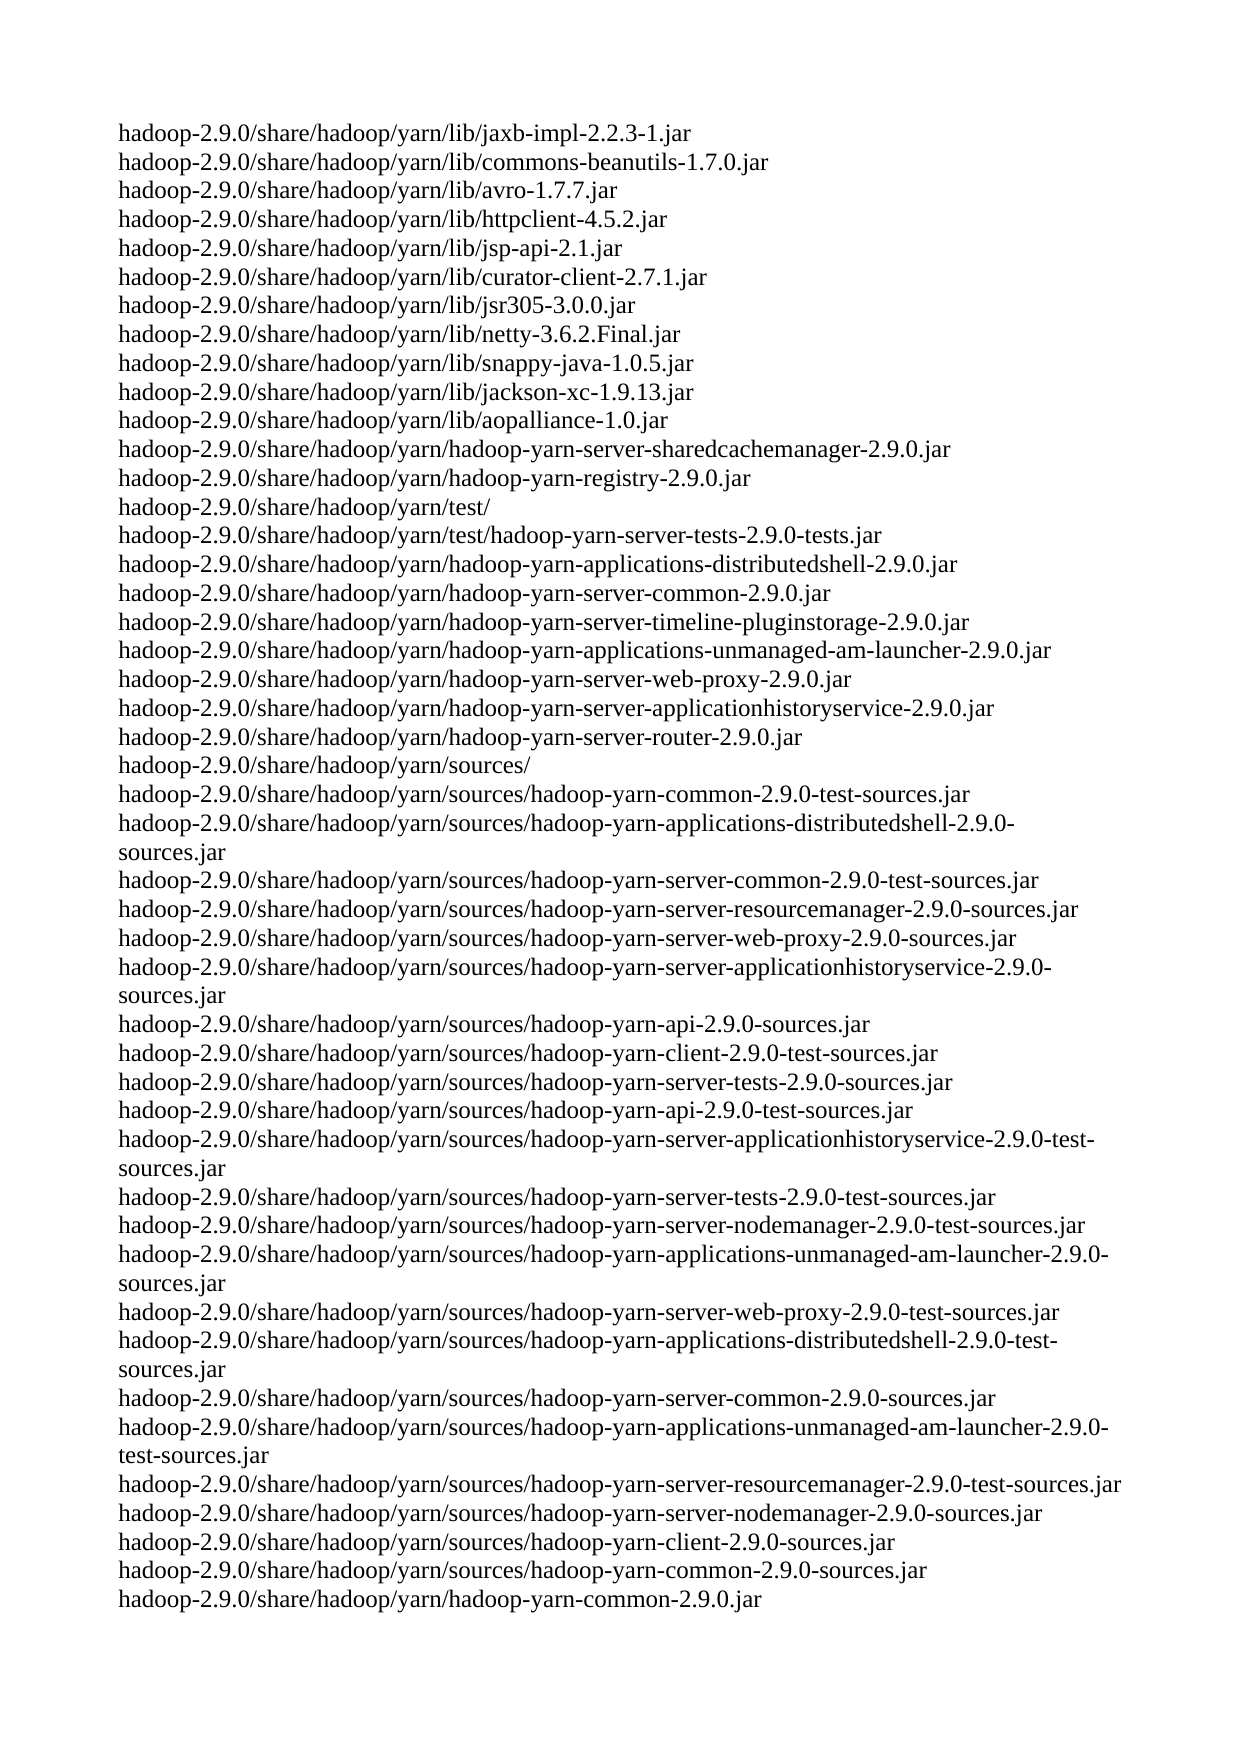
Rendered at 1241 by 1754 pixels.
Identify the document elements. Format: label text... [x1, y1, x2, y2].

text hadoop-2.9.0/share/hadoop/yarn/hadoop-yarn-server-web-proxy-2.9.0.jar [118, 664, 1122, 693]
text hadoop-2.9.0/share/hadoop/yarn/sources/hadoop-yarn-server-nodemanager-2.9.0-test-sources.jar [118, 1211, 1122, 1239]
text hadoop-2.9.0/share/hadoop/yarn/lib/commons-beanutils-1.7.0.jar [118, 147, 1122, 176]
text hadoop-2.9.0/share/hadoop/yarn/sources/hadoop-yarn-api-2.9.0-sources.jar [118, 1009, 1122, 1038]
text hadoop-2.9.0/share/hadoop/yarn/lib/jsp-api-2.1.jar [118, 233, 1122, 262]
text hadoop-2.9.0/share/hadoop/yarn/test/hadoop-yarn-server-tests-2.9.0-tests.jar [118, 521, 1122, 549]
text hadoop-2.9.0/share/hadoop/yarn/sources/hadoop-yarn-server-nodemanager-2.9.0-sources.jar [118, 1498, 1122, 1527]
text hadoop-2.9.0/share/hadoop/yarn/lib/jackson-xc-1.9.13.jar [118, 377, 1122, 406]
text hadoop-2.9.0/share/hadoop/yarn/sources/hadoop-yarn-applications-distributedshell-2.9.0-test-sources.jar [118, 1326, 1122, 1383]
text hadoop-2.9.0/share/hadoop/yarn/hadoop-yarn-applications-unmanaged-am-launcher-2.9.0.jar [118, 636, 1122, 664]
text hadoop-2.9.0/share/hadoop/yarn/sources/hadoop-yarn-server-common-2.9.0-test-sources.jar [118, 866, 1122, 894]
text hadoop-2.9.0/share/hadoop/yarn/sources/hadoop-yarn-client-2.9.0-test-sources.jar [118, 1038, 1122, 1067]
text hadoop-2.9.0/share/hadoop/yarn/sources/hadoop-yarn-server-tests-2.9.0-sources.jar [118, 1067, 1122, 1096]
text hadoop-2.9.0/share/hadoop/yarn/lib/jaxb-impl-2.2.3-1.jar [118, 118, 1122, 147]
text hadoop-2.9.0/share/hadoop/yarn/sources/hadoop-yarn-server-tests-2.9.0-test-sources.jar [118, 1182, 1122, 1211]
text hadoop-2.9.0/share/hadoop/yarn/lib/jsr305-3.0.0.jar [118, 291, 1122, 319]
text hadoop-2.9.0/share/hadoop/yarn/test/ [118, 492, 1122, 521]
text hadoop-2.9.0/share/hadoop/yarn/sources/hadoop-yarn-common-2.9.0-sources.jar [118, 1556, 1122, 1584]
text hadoop-2.9.0/share/hadoop/yarn/hadoop-yarn-applications-distributedshell-2.9.0.jar [118, 549, 1122, 578]
text hadoop-2.9.0/share/hadoop/yarn/lib/avro-1.7.7.jar [118, 176, 1122, 204]
text hadoop-2.9.0/share/hadoop/yarn/lib/curator-client-2.7.1.jar [118, 262, 1122, 291]
text hadoop-2.9.0/share/hadoop/yarn/hadoop-yarn-server-sharedcachemanager-2.9.0.jar [118, 434, 1122, 463]
text hadoop-2.9.0/share/hadoop/yarn/lib/httpclient-4.5.2.jar [118, 204, 1122, 233]
text hadoop-2.9.0/share/hadoop/yarn/sources/hadoop-yarn-applications-distributedshell-2.9.0-sources.jar [118, 808, 1122, 866]
text hadoop-2.9.0/share/hadoop/yarn/lib/netty-3.6.2.Final.jar [118, 319, 1122, 348]
text hadoop-2.9.0/share/hadoop/yarn/lib/aopalliance-1.0.jar [118, 406, 1122, 434]
text hadoop-2.9.0/share/hadoop/yarn/sources/hadoop-yarn-server-common-2.9.0-sources.jar [118, 1383, 1122, 1412]
text hadoop-2.9.0/share/hadoop/yarn/hadoop-yarn-registry-2.9.0.jar [118, 463, 1122, 492]
text hadoop-2.9.0/share/hadoop/yarn/hadoop-yarn-common-2.9.0.jar [118, 1584, 1122, 1613]
text hadoop-2.9.0/share/hadoop/yarn/sources/ [118, 751, 1122, 779]
text hadoop-2.9.0/share/hadoop/yarn/hadoop-yarn-server-router-2.9.0.jar [118, 722, 1122, 751]
text hadoop-2.9.0/share/hadoop/yarn/lib/snappy-java-1.0.5.jar [118, 348, 1122, 377]
text hadoop-2.9.0/share/hadoop/yarn/sources/hadoop-yarn-applications-unmanaged-am-launcher-2.9.0-test-sources.jar [118, 1412, 1122, 1469]
text hadoop-2.9.0/share/hadoop/yarn/sources/hadoop-yarn-server-resourcemanager-2.9.0-test-sources.jar [118, 1469, 1122, 1498]
text hadoop-2.9.0/share/hadoop/yarn/hadoop-yarn-server-timeline-pluginstorage-2.9.0.jar [118, 607, 1122, 636]
text hadoop-2.9.0/share/hadoop/yarn/sources/hadoop-yarn-server-applicationhistoryservice-2.9.0-test-sources.jar [118, 1124, 1122, 1182]
text hadoop-2.9.0/share/hadoop/yarn/sources/hadoop-yarn-server-web-proxy-2.9.0-test-sources.jar [118, 1297, 1122, 1326]
text hadoop-2.9.0/share/hadoop/yarn/sources/hadoop-yarn-api-2.9.0-test-sources.jar [118, 1096, 1122, 1124]
text hadoop-2.9.0/share/hadoop/yarn/sources/hadoop-yarn-server-web-proxy-2.9.0-sources.jar [118, 923, 1122, 952]
text hadoop-2.9.0/share/hadoop/yarn/sources/hadoop-yarn-server-resourcemanager-2.9.0-sources.jar [118, 894, 1122, 923]
text hadoop-2.9.0/share/hadoop/yarn/sources/hadoop-yarn-server-applicationhistoryservice-2.9.0-sources.jar [118, 952, 1122, 1009]
text hadoop-2.9.0/share/hadoop/yarn/sources/hadoop-yarn-applications-unmanaged-am-launcher-2.9.0-sources.jar [118, 1239, 1122, 1297]
text hadoop-2.9.0/share/hadoop/yarn/hadoop-yarn-server-applicationhistoryservice-2.9.0.jar [118, 693, 1122, 722]
text hadoop-2.9.0/share/hadoop/yarn/hadoop-yarn-server-common-2.9.0.jar [118, 578, 1122, 607]
text hadoop-2.9.0/share/hadoop/yarn/sources/hadoop-yarn-client-2.9.0-sources.jar [118, 1527, 1122, 1556]
text hadoop-2.9.0/share/hadoop/yarn/sources/hadoop-yarn-common-2.9.0-test-sources.jar [118, 779, 1122, 808]
